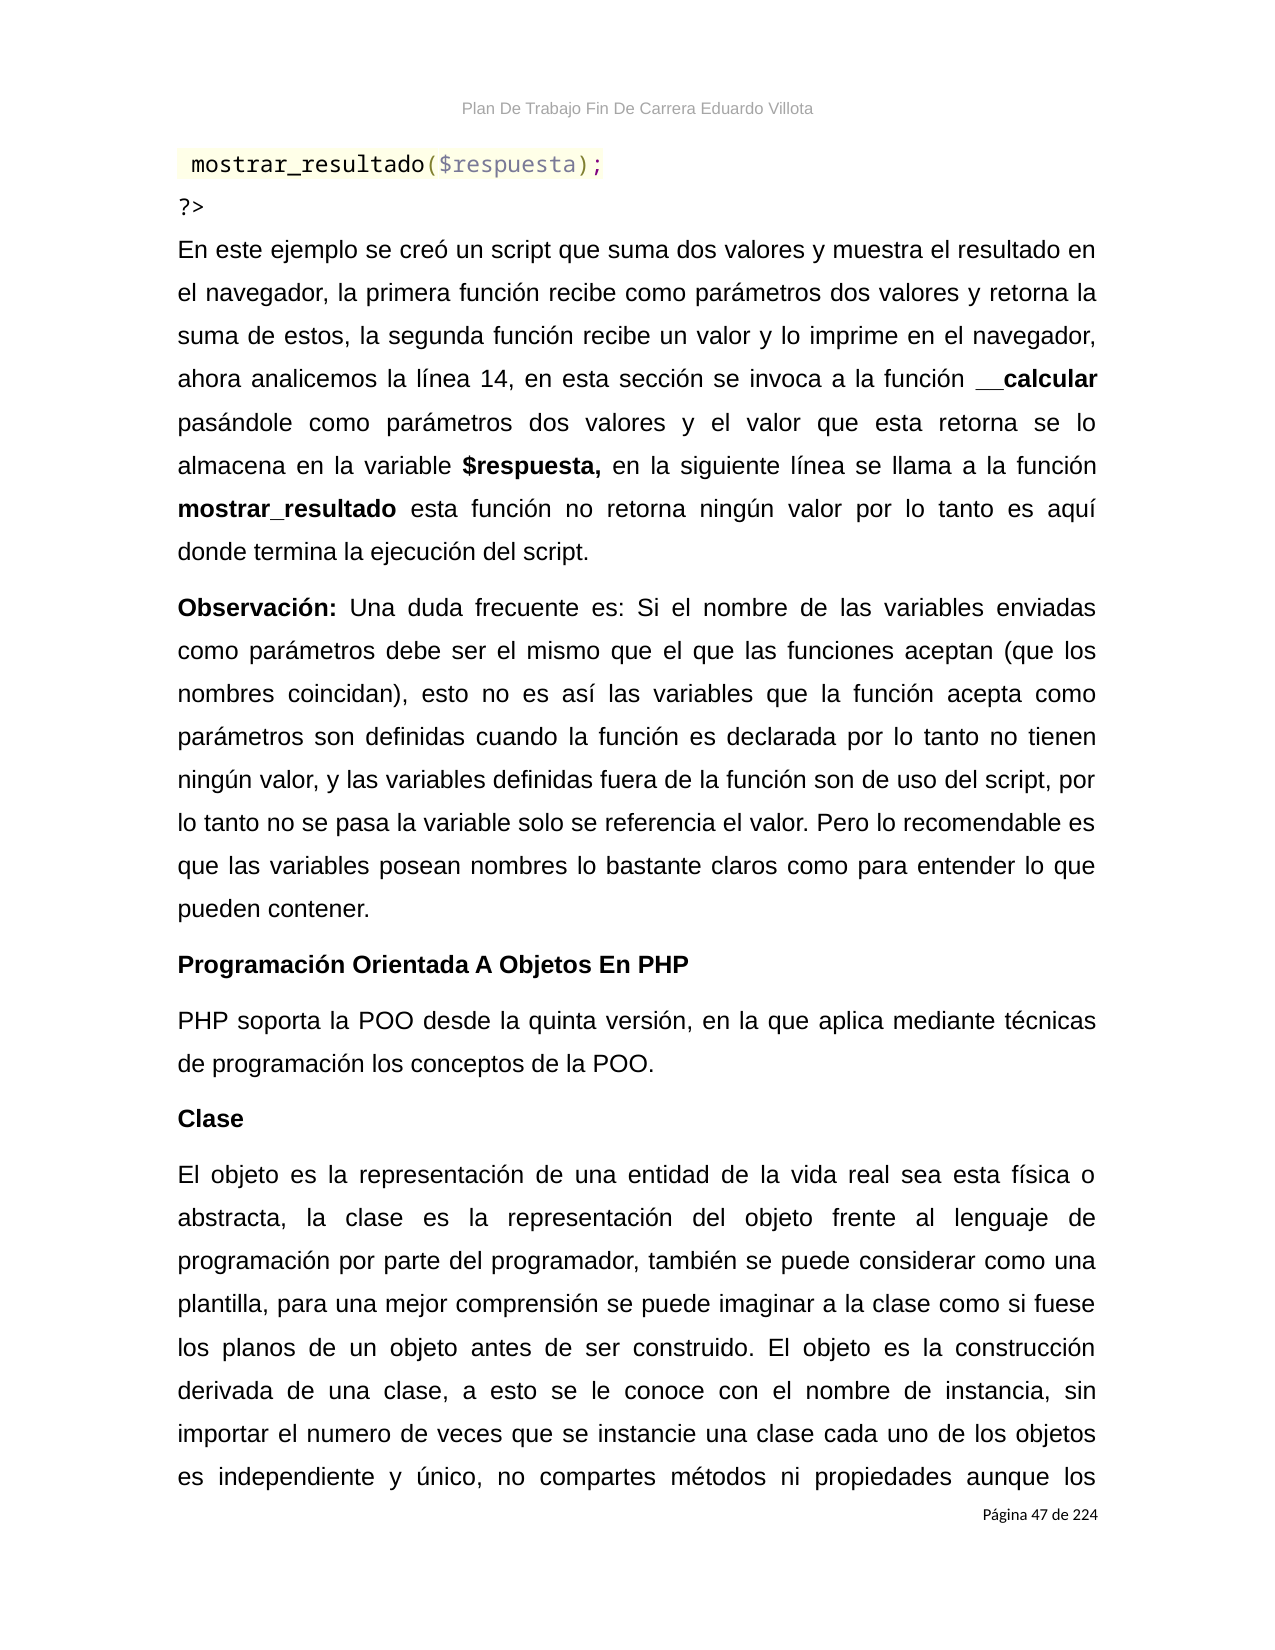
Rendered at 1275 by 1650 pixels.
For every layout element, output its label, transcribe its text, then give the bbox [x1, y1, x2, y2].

text El objeto es la representación de una entidad de la vida real sea esta física o abstracta, la clase es la representación del objeto frente al lenguaje de programación por parte del programador, también se puede considerar como una plantilla, para una mejor comprensión se puede imaginar a la clase como si fuese los planos de un objeto antes de ser construido. El objeto es la construcción derivada de una clase, a esto se le conoce con el nombre de instancia, sin importar el numero de veces que se instancie una clase cada uno de los objetos es independiente y único, no compartes métodos ni propiedades aunque los [177, 1160, 1098, 1491]
text En este ejemplo se creó un script que suma dos valores y muestra el resultado en el navegador, la primera función recibe como parámetros dos valores y retorna la suma de estos, la segunda función recibe un valor y lo imprime en el navegador, ahora analicemos la línea 14, en esta sección se invoca a la función __calcular pasándole como parámetros dos valores y el valor que esta retorna se lo almacena en la variable $respuesta, en la siguiente línea se llama a la función mostrar_resultado esta función no retorna ningún valor por lo tanto es aquí donde termina la ejecución del script. [177, 235, 1098, 566]
text Programación Orientada A Objetos En PHP [177, 950, 1098, 979]
text Observación: Una duda frecuente es: Si el nombre de las variables enviadas como parámetros debe ser el mismo que el que las funciones aceptan (que los nombres coincidan), esto no es así las variables que la función acepta como parámetros son definidas cuando la función es declarada por lo tanto no tienen ningún valor, y las variables definidas fuera de la función son de uso del script, por lo tanto no se pasa la variable solo se referencia el valor. Pero lo recomendable es que las variables posean nombres lo bastante claros como para entender lo que pueden contener. [177, 593, 1098, 923]
text PHP soporta la POO desde la quinta versión, en la que aplica mediante técnicas de programación los conceptos de la POO. [177, 1006, 1098, 1078]
text ?> [177, 191, 1098, 223]
text mostrar_resultado($respuesta); [177, 148, 1098, 179]
text Clase [177, 1104, 1098, 1133]
